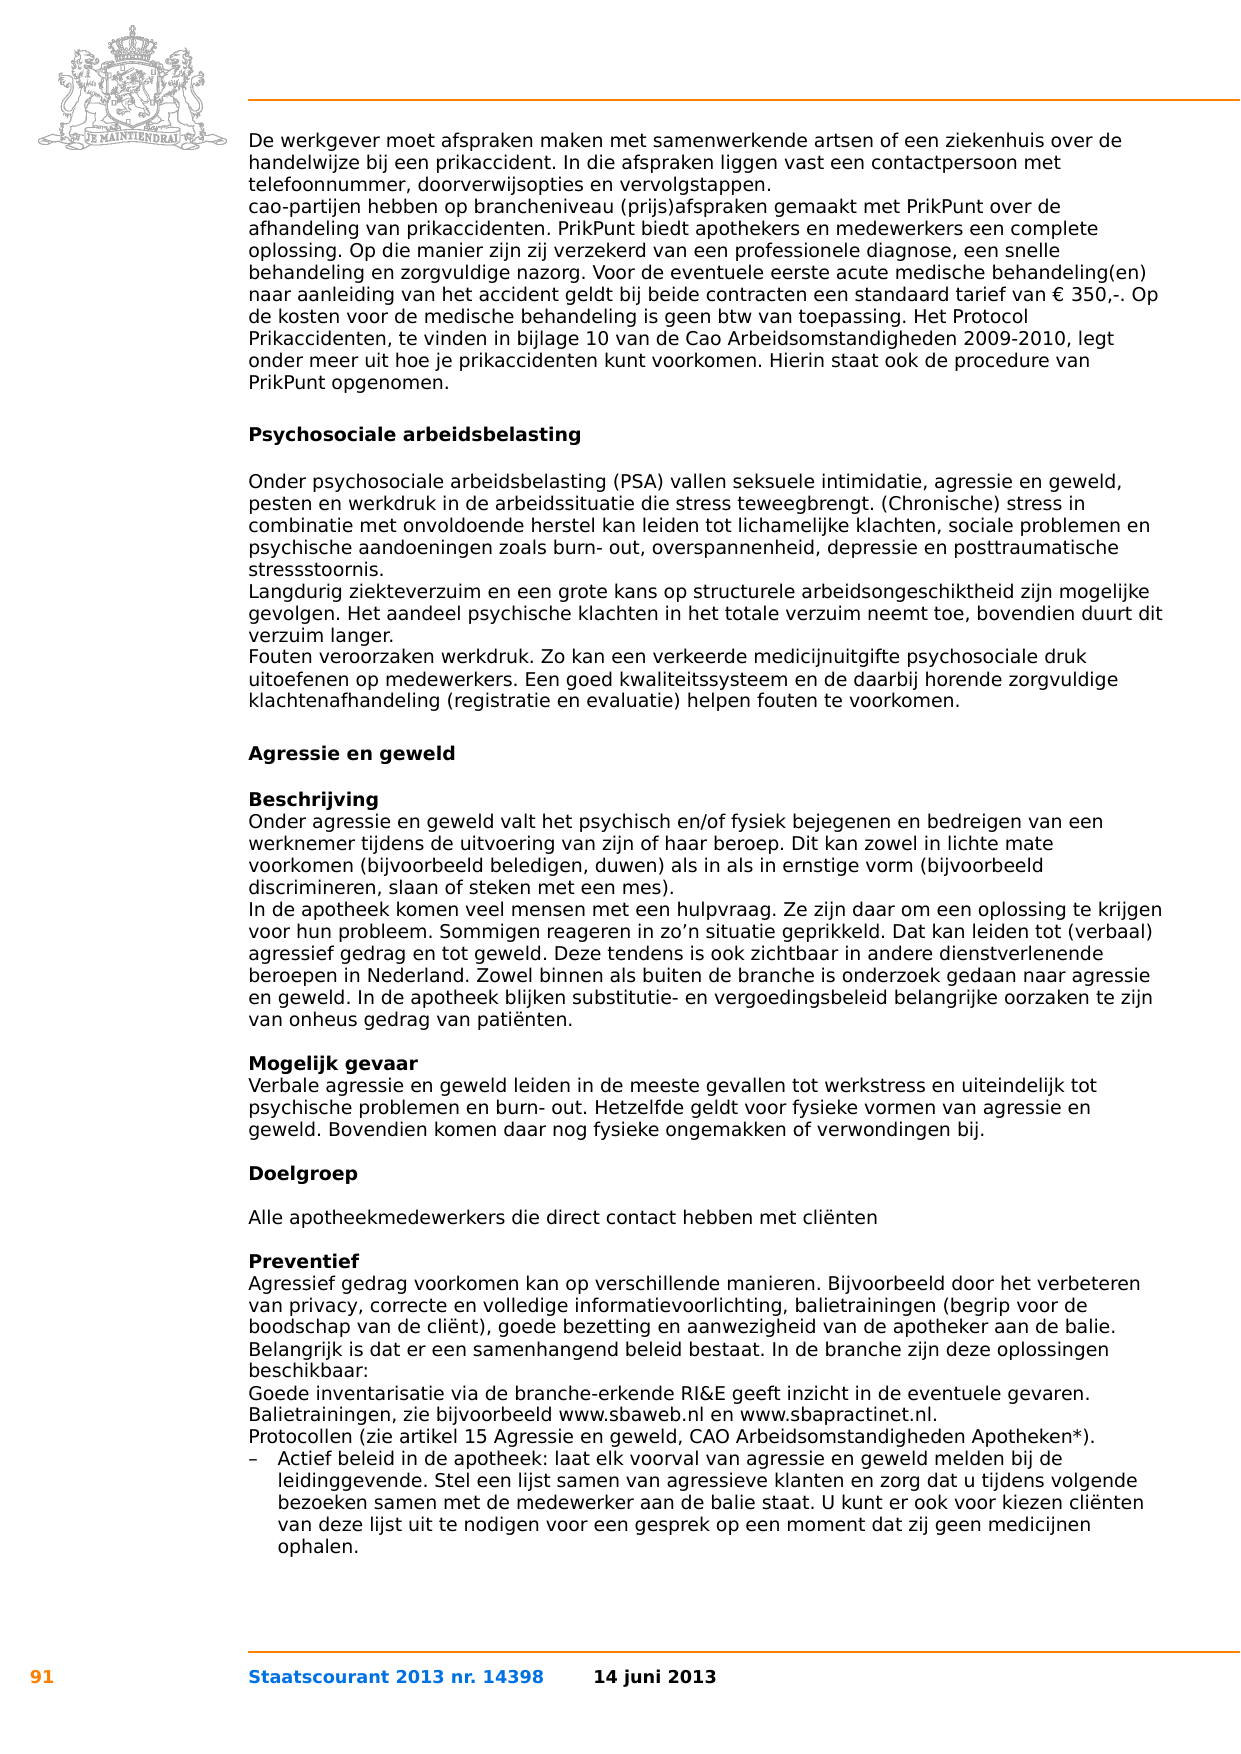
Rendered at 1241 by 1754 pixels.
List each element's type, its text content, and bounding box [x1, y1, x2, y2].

text Fouten veroorzaken werkdruk. Zo kan een verkeerde medicijnuitgifte psychosociale druk uitoefenen op medewerkers. Een goed kwaliteitssysteem en de daarbij horende zorgvuldige klachtenafhandeling (registratie en evaluatie) helpen fouten te voorkomen. [248, 646, 1163, 712]
text De werkgever moet afspraken maken met samenwerkende artsen of een ziekenhuis over de handelwijze bij een prikaccident. In die afspraken liggen vast een contactpersoon met telefoonnummer, doorverwijsopties en vervolgstappen. [248, 130, 1163, 196]
text Verbale agressie en geweld leiden in de meeste gevallen tot werkstress en uiteindelijk tot psychische problemen en burn- out. Hetzelfde geldt voor fysieke vormen van agressie en geweld. Bovendien komen daar nog fysieke ongemakken of verwondingen bij. [248, 1075, 1163, 1141]
text Protocollen (zie artikel 15 Agressie en geweld, CAO Arbeidsomstandigheden Apotheken*). [248, 1426, 1163, 1448]
text cao-partijen hebben op brancheniveau (prijs)afspraken gemaakt met PrikPunt over de afhandeling van prikaccidenten. PrikPunt biedt apothekers en medewerkers een complete oplossing. Op die manier zijn zij verzekerd van een professionele diagnose, een snelle behandeling en zorgvuldige nazorg. Voor de eventuele eerste acute medische behandeling(en) naar aanleiding van het accident geldt bij beide contracten een standaard tarief van € 350,-. Op de kosten voor de medische behandeling is geen btw van toepassing. Het Protocol Prikaccidenten, te vinden in bijlage 10 van de Cao Arbeidsomstandigheden 2009-2010, legt onder meer uit hoe je prikaccidenten kunt voorkomen. Hierin staat ook de procedure van PrikPunt opgenomen. [248, 196, 1163, 394]
text In de apotheek komen veel mensen met een hulpvraag. Ze zijn daar om een oplossing te krijgen voor hun probleem. Sommigen reageren in zo’n situatie geprikkeld. Dat kan leiden tot (verbaal) agressief gedrag en tot geweld. Deze tendens is ook zichtbaar in andere dienstverlenende beroepen in Nederland. Zowel binnen als buiten de branche is onderzoek gedaan naar agressie en geweld. In de apotheek blijken substitutie- en vergoedingsbeleid belangrijke oorzaken te zijn van onheus gedrag van patiënten. [248, 899, 1163, 1031]
text Agressief gedrag voorkomen kan op verschillende manieren. Bijvoorbeeld door het verbeteren van privacy, correcte en volledige informatievoorlichting, balietrainingen (begrip voor de boodschap van de cliënt), goede bezetting en aanwezigheid van de apotheker aan de balie. Belangrijk is dat er een samenhangend beleid bestaat. In de branche zijn deze oplossingen beschikbaar: [248, 1272, 1163, 1382]
text Beschrijving [248, 789, 1163, 811]
text – Actief beleid in de apotheek: laat elk voorval van agressie en geweld melden bij de leidinggevende. Stel een lijst samen van agressieve klanten en zorg dat u tijdens volgende bezoeken samen met de medewerker aan de balie staat. U kunt er ook voor kiezen cliënten van deze lijst uit te nodigen voor een gesprek op een moment dat zij geen medicijnen ophalen. [248, 1448, 1163, 1558]
text Doelgroep [248, 1163, 1163, 1185]
text Balietrainingen, zie bijvoorbeeld www.sbaweb.nl en www.sbapractinet.nl. [248, 1404, 1163, 1426]
subtitle Psychosociale arbeidsbelasting [248, 424, 1163, 446]
subtitle Agressie en geweld [248, 742, 1163, 764]
text Alle apotheekmedewerkers die direct contact hebben met cliënten [248, 1207, 1163, 1229]
text Goede inventarisatie via de branche-erkende RI&E geeft inzicht in de eventuele gevaren. [248, 1382, 1163, 1404]
picture [38, 25, 227, 150]
text Onder agressie en geweld valt het psychisch en/of fysiek bejegenen en bedreigen van een werknemer tijdens de uitvoering van zijn of haar beroep. Dit kan zowel in lichte mate voorkomen (bijvoorbeeld beledigen, duwen) als in als in ernstige vorm (bijvoorbeeld discrimineren, slaan of steken met een mes). [248, 811, 1163, 899]
text Onder psychosociale arbeidsbelasting (PSA) vallen seksuele intimidatie, agressie en geweld, pesten en werkdruk in de arbeidssituatie die stress teweegbrengt. (Chronische) stress in combinatie met onvoldoende herstel kan leiden tot lichamelijke klachten, sociale problemen en psychische aandoeningen zoals burn- out, overspannenheid, depressie en posttraumatische stressstoornis. [248, 471, 1163, 581]
text Preventief [248, 1251, 1163, 1272]
text Langdurig ziekteverzuim en een grote kans op structurele arbeidsongeschiktheid zijn mogelijke gevolgen. Het aandeel psychische klachten in het totale verzuim neemt toe, bovendien duurt dit verzuim langer. [248, 581, 1163, 646]
text Mogelijk gevaar [248, 1053, 1163, 1075]
